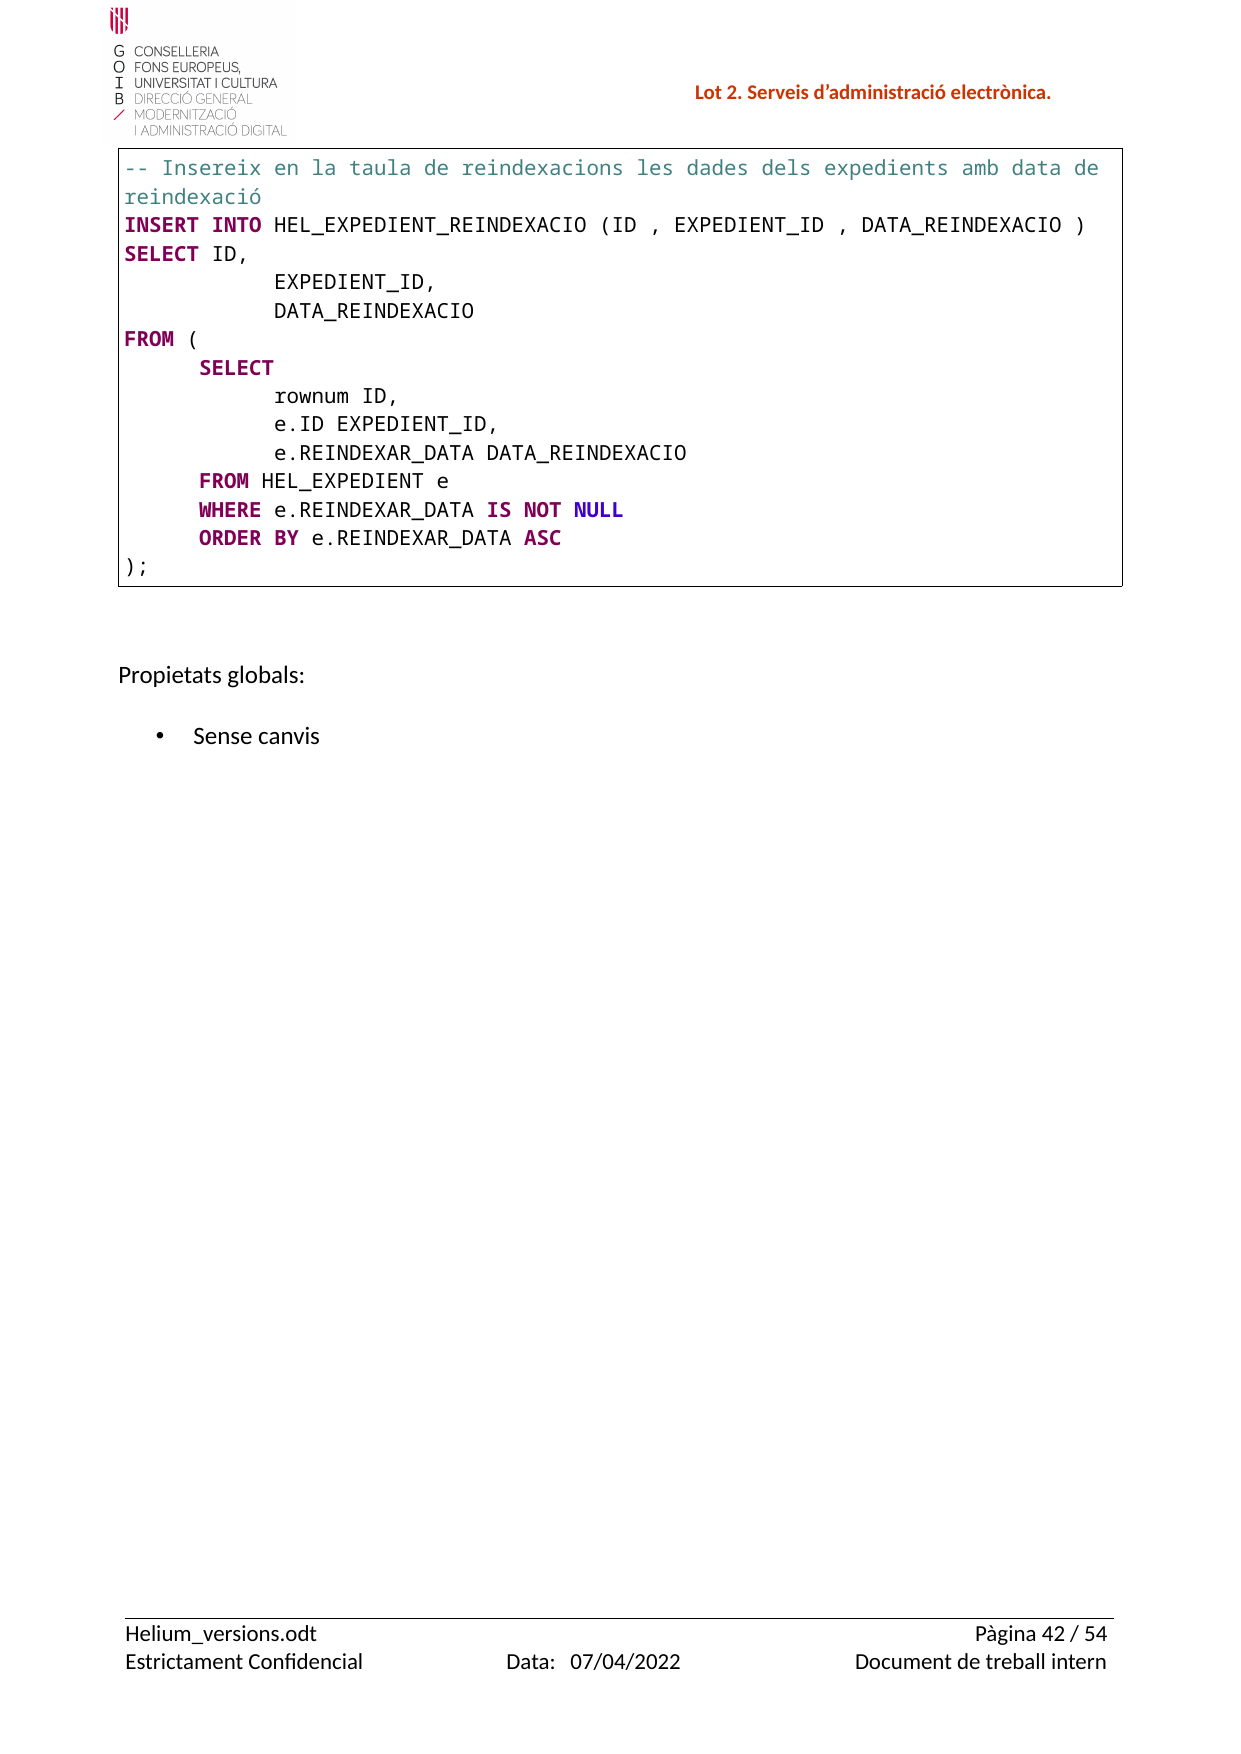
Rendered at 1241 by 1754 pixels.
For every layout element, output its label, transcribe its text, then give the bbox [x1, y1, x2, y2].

table_header -- Insereix en la taula de reindexacions les dades dels expedients amb data de reindexació INSERT INTO HEL_EXPEDIENT_REINDEXACIO (ID , EXPEDIENT_ID , DATA_REINDEXACIO ) SELECT ID, EXPEDIENT_ID, DATA_REINDEXACIO FROM ( SELECT rownum ID, e.ID EXPEDIENT_ID, e.REINDEXAR_DATA DATA_REINDEXACIO FROM HEL_EXPEDIENT e WHERE e.REINDEXAR_DATA IS NOT NULL ORDER BY e.REINDEXAR_DATA ASC ); [119, 149, 1122, 586]
text Propietats globals: [118, 659, 1122, 689]
picture [100, 0, 297, 144]
list Sense canvis [156, 720, 1122, 750]
